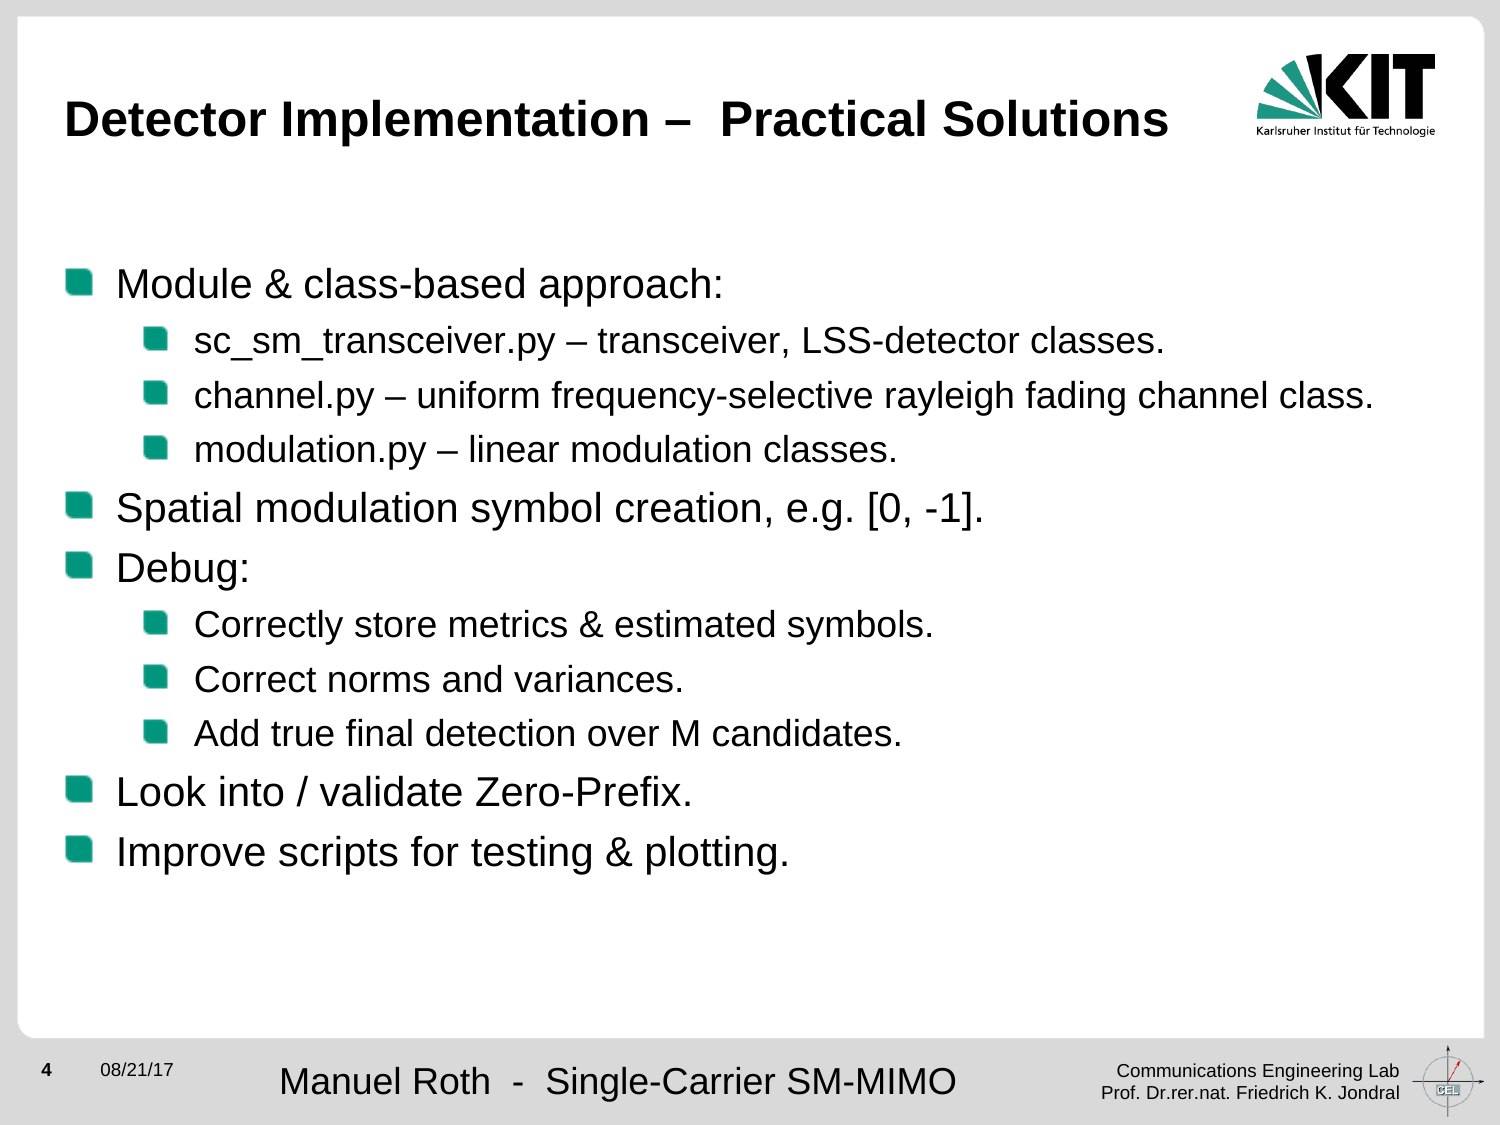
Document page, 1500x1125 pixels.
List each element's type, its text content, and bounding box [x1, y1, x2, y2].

list Module & class-based approach: sc_sm_transceiver.py – transceiver, LSS-detector classes. channel.py – uniform frequency-selective rayleigh fading channel class. modulation.py – linear modulation classes. Spatial modulation symbol creation, e.g. [0, -1]. Debug: Correctly store metrics & estimated symbols. Correct norms and variances. Add true final detection over M candidates. Look into / validate Zero-Prefix. Improve scripts for testing & plotting. [64, 196, 1436, 1000]
title Detector Implementation – Practical Solutions [64, 54, 1198, 147]
picture [0, 0, 1500, 1125]
